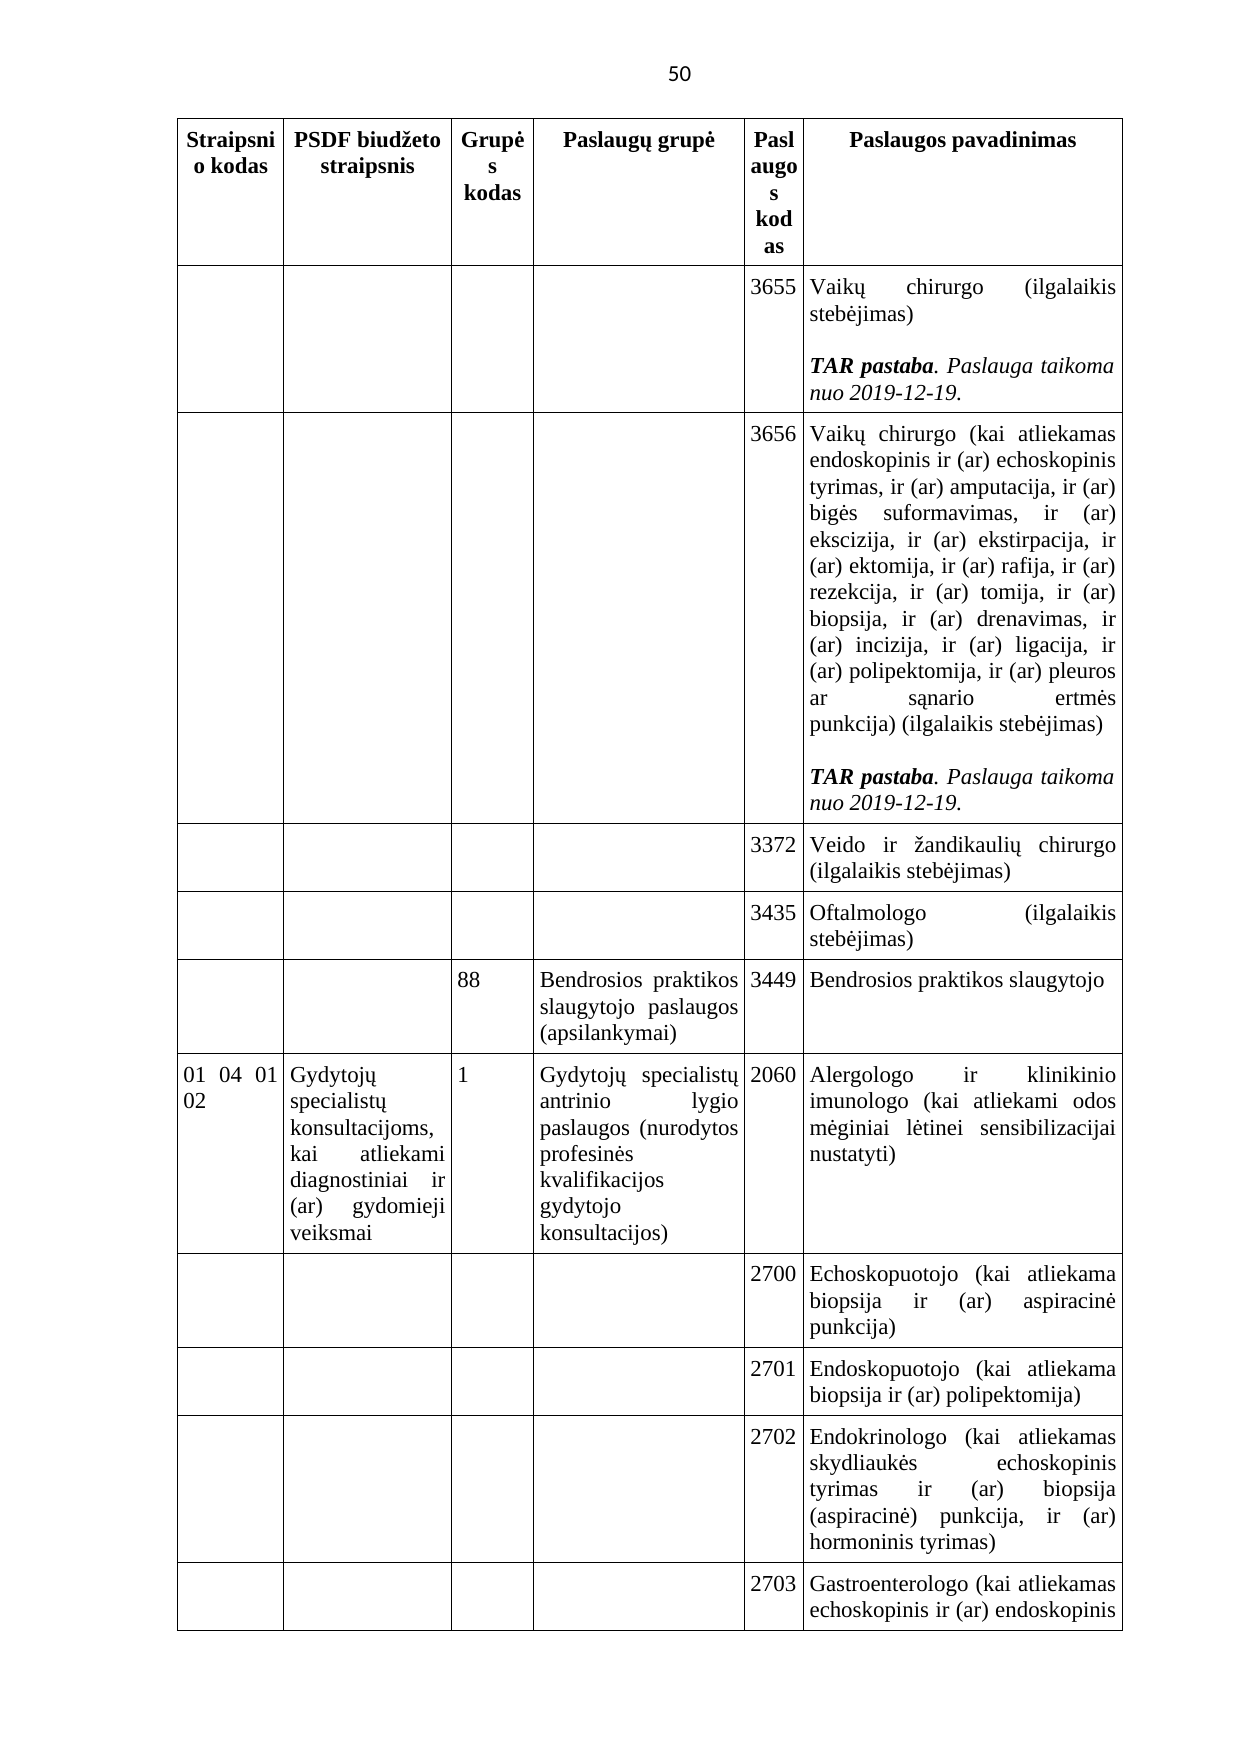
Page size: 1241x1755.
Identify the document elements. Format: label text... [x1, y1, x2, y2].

table_cell [284, 1563, 451, 1629]
table_cell [284, 1348, 451, 1414]
table_cell Endoskopuotojo (kai atliekama biopsija ir (ar) polipektomija) [804, 1348, 1122, 1414]
table_cell 3655 [745, 266, 803, 412]
table_cell Oftalmologo (ilgalaikis stebėjimas) [804, 892, 1122, 958]
table_cell [452, 1348, 533, 1414]
table_cell [452, 413, 533, 823]
table_cell Gastroenterologo (kai atliekamas echoskopinis ir (ar) endoskopinis [804, 1563, 1122, 1629]
table_cell [534, 1254, 744, 1347]
table_cell [178, 1563, 283, 1629]
table_cell [178, 960, 283, 1053]
table_cell Veido ir žandikaulių chirurgo (ilgalaikis stebėjimas) [804, 824, 1122, 891]
table_cell [452, 266, 533, 412]
table_cell [534, 413, 744, 823]
table_cell 1 [452, 1054, 533, 1252]
table_cell 3372 [745, 824, 803, 891]
table_cell [534, 824, 744, 891]
table_cell 3656 [745, 413, 803, 823]
table_cell [452, 892, 533, 958]
table_cell 01 04 01 02 [178, 1054, 283, 1252]
table_cell [178, 266, 283, 412]
table_cell [534, 266, 744, 412]
table_cell Vaikų chirurgo (ilgalaikis stebėjimas) TAR pastaba. Paslauga taikoma nuo 2019-12-19. [804, 266, 1122, 412]
table_cell [178, 1348, 283, 1414]
table_cell Gydytojų specialistų antrinio lygio paslaugos (nurodytos profesinės kvalifikacijos gydytojo konsultacijos) [534, 1054, 744, 1252]
table_cell Bendrosios praktikos slaugytojo [804, 960, 1122, 1053]
table_cell [534, 892, 744, 958]
table_cell 2700 [745, 1254, 803, 1347]
table_cell Vaikų chirurgo (kai atliekamas endoskopinis ir (ar) echoskopinis tyrimas, ir (ar) amputacija, ir (ar) bigės suformavimas, ir (ar) ekscizija, ir (ar) ekstirpacija, ir (ar) ektomija, ir (ar) rafija, ir (ar) rezekcija, ir (ar) tomija, ir (ar) biopsija, ir (ar) drenavimas, ir (ar) incizija, ir (ar) ligacija, ir (ar) polipektomija, ir (ar) pleuros ar sąnario ertmės punkcija) (ilgalaikis stebėjimas) TAR pastaba. Paslauga taikoma nuo 2019-12-19. [804, 413, 1122, 823]
table_cell [178, 1254, 283, 1347]
table_cell [284, 1254, 451, 1347]
table_cell [534, 1563, 744, 1629]
table_cell [178, 892, 283, 958]
table_header Straipsnio kodas [178, 119, 283, 265]
table_cell [452, 1416, 533, 1562]
table_cell [284, 413, 451, 823]
table_cell 2703 [745, 1563, 803, 1629]
table_cell 88 [452, 960, 533, 1053]
table_cell [452, 824, 533, 891]
table_cell [178, 1416, 283, 1562]
table_cell Gydytojų specialistų konsultacijoms, kai atliekami diagnostiniai ir (ar) gydomieji veiksmai [284, 1054, 451, 1252]
table_header Grupės kodas [452, 119, 533, 265]
table_cell 2702 [745, 1416, 803, 1562]
table_cell 3449 [745, 960, 803, 1053]
table_cell [452, 1563, 533, 1629]
table_cell [178, 824, 283, 891]
table_cell Bendrosios praktikos slaugytojo paslaugos (apsilankymai) [534, 960, 744, 1053]
table_header PSDF biudžeto straipsnis [284, 119, 451, 265]
table_cell [284, 266, 451, 412]
table_cell 3435 [745, 892, 803, 958]
table_cell Echoskopuotojo (kai atliekama biopsija ir (ar) aspiracinė punkcija) [804, 1254, 1122, 1347]
table_cell [284, 824, 451, 891]
table_cell [284, 1416, 451, 1562]
table_header Paslaugų grupė [534, 119, 744, 265]
table_header Paslaugos kodas [745, 119, 803, 265]
table_cell [284, 960, 451, 1053]
table_cell [178, 413, 283, 823]
table_cell [534, 1348, 744, 1414]
table_cell [534, 1416, 744, 1562]
table_cell Alergologo ir klinikinio imunologo (kai atliekami odos mėginiai lėtinei sensibilizacijai nustatyti) [804, 1054, 1122, 1252]
table_header Paslaugos pavadinimas [804, 119, 1122, 265]
table_cell 2701 [745, 1348, 803, 1414]
table_cell [452, 1254, 533, 1347]
table_cell 2060 [745, 1054, 803, 1252]
table_cell Endokrinologo (kai atliekamas skydliaukės echoskopinis tyrimas ir (ar) biopsija (aspiracinė) punkcija, ir (ar) hormoninis tyrimas) [804, 1416, 1122, 1562]
table_cell [284, 892, 451, 958]
